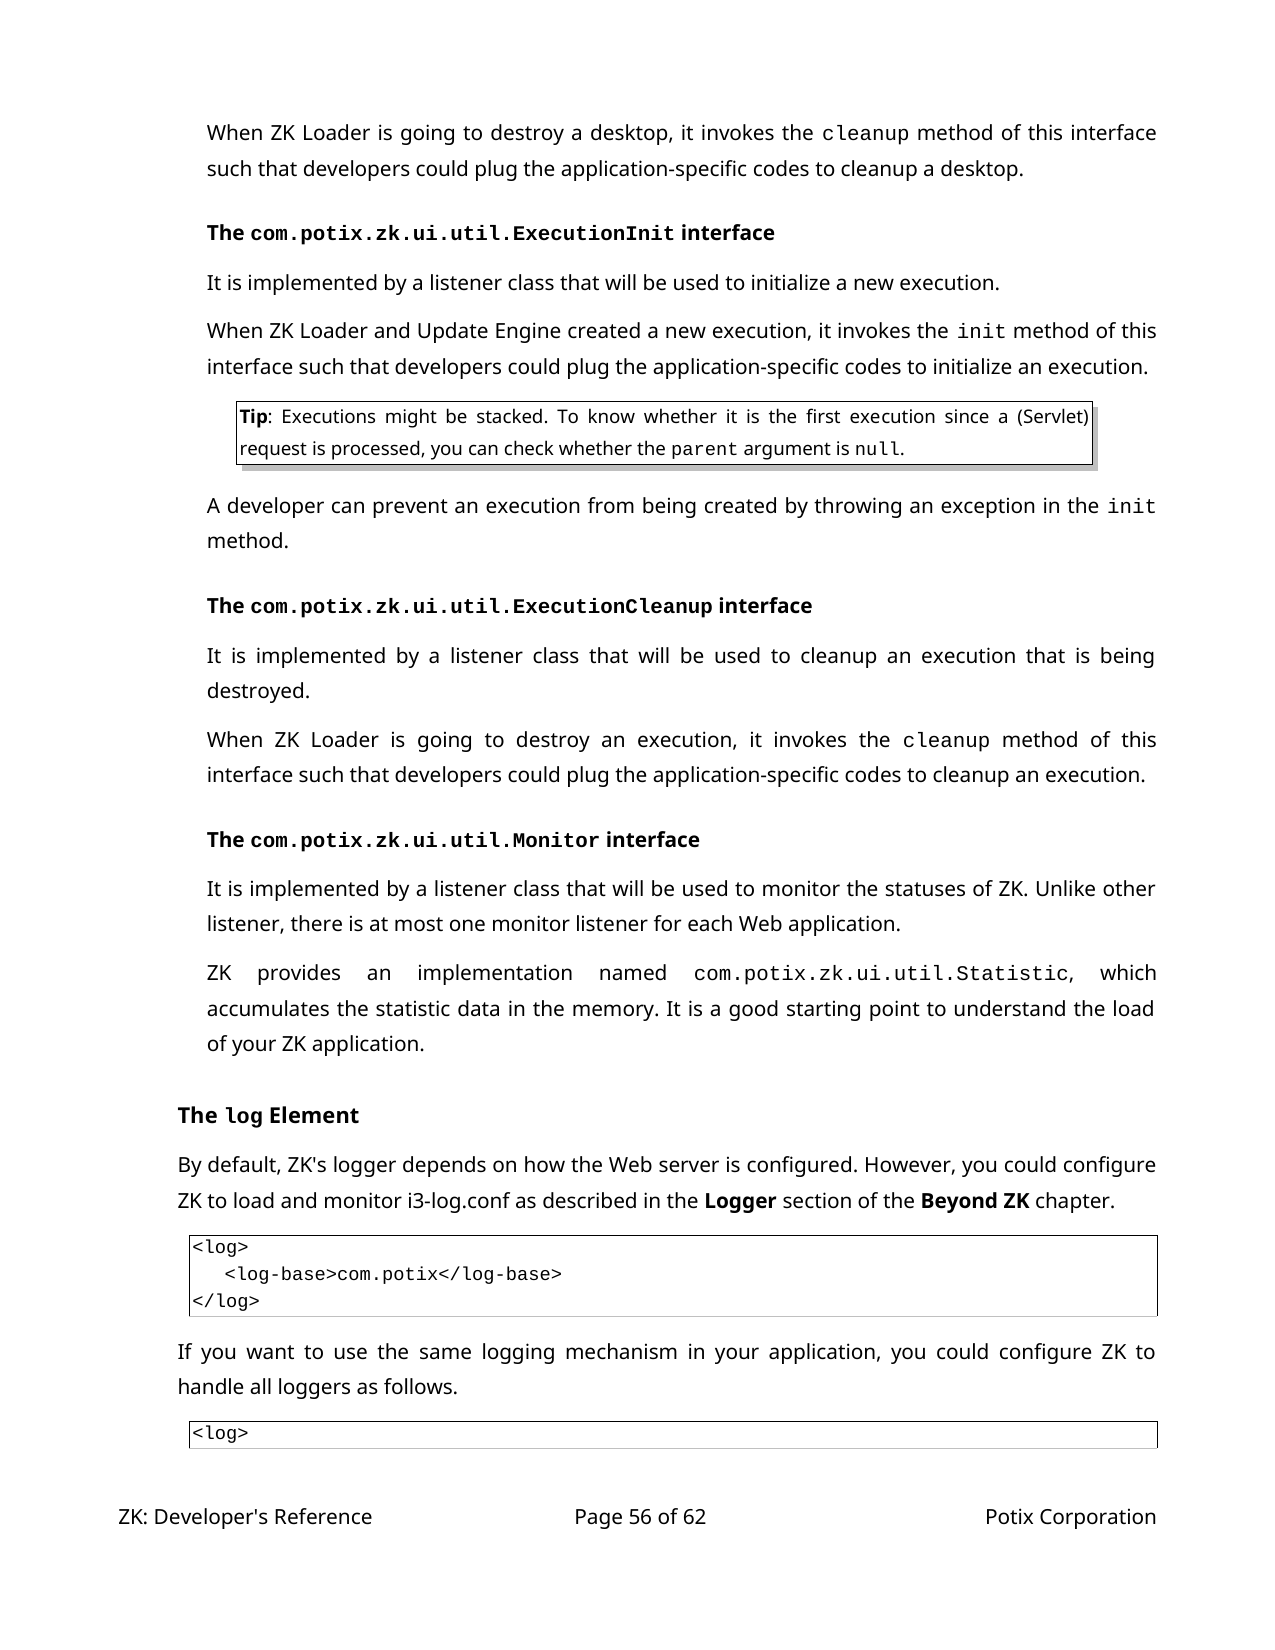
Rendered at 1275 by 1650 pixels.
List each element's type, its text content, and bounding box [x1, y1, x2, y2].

text By default, ZK's logger depends on how the Web server is configured. However, you could configure ZK to load and monitor i3-log.conf as described in the Logger section of the Beyond ZK chapter. [177, 1151, 1157, 1214]
text A developer can prevent an execution from being created by throwing an exception in the init method. [207, 491, 1157, 555]
text It is implemented by a listener class that will be used to monitor the statuses of ZK. Unlike other listener, there is at most one monitor listener for each Web application. [207, 874, 1157, 938]
text When ZK Loader is going to destroy an execution, it invokes the cleanup method of this interface such that developers could plug the application-specific codes to cleanup an execution. [207, 725, 1157, 788]
text <log-base>com.potix</log-base> [190, 1262, 1157, 1286]
subtitle The log Element [177, 1100, 1157, 1130]
text <log> [190, 1422, 1157, 1448]
text </log> [190, 1289, 1157, 1316]
text It is implemented by a listener class that will be used to initialize a new execution. [207, 268, 1157, 296]
text <log> [190, 1236, 1157, 1259]
text If you want to use the same logging mechanism in your application, you could configure ZK to handle all loggers as follows. [177, 1337, 1157, 1400]
text When ZK Loader is going to destroy a desktop, it invokes the cleanup method of this interface such that developers could plug the application-specific codes to cleanup a desktop. [207, 118, 1157, 182]
subtitle The com.potix.zk.ui.util.ExecutionInit interface [207, 218, 1157, 247]
text When ZK Loader and Update Engine created a new execution, it invokes the init method of this interface such that developers could plug the application-specific codes to initialize an execution. [207, 317, 1157, 380]
subtitle The com.potix.zk.ui.util.ExecutionCleanup interface [207, 592, 1157, 620]
text ZK provides an implementation named com.potix.zk.ui.util.Statistic, which accumulates the statistic data in the memory. It is a good starting point to understand the load of your ZK application. [207, 958, 1157, 1057]
text It is implemented by a listener class that will be used to cleanup an execution that is being destroyed. [207, 641, 1157, 704]
subtitle The com.potix.zk.ui.util.Monitor interface [207, 825, 1157, 854]
text Tip: Executions might be stacked. To know whether it is the first execution since a (Servlet) request is processed, you can check whether the parent argument is null. [237, 402, 1092, 464]
